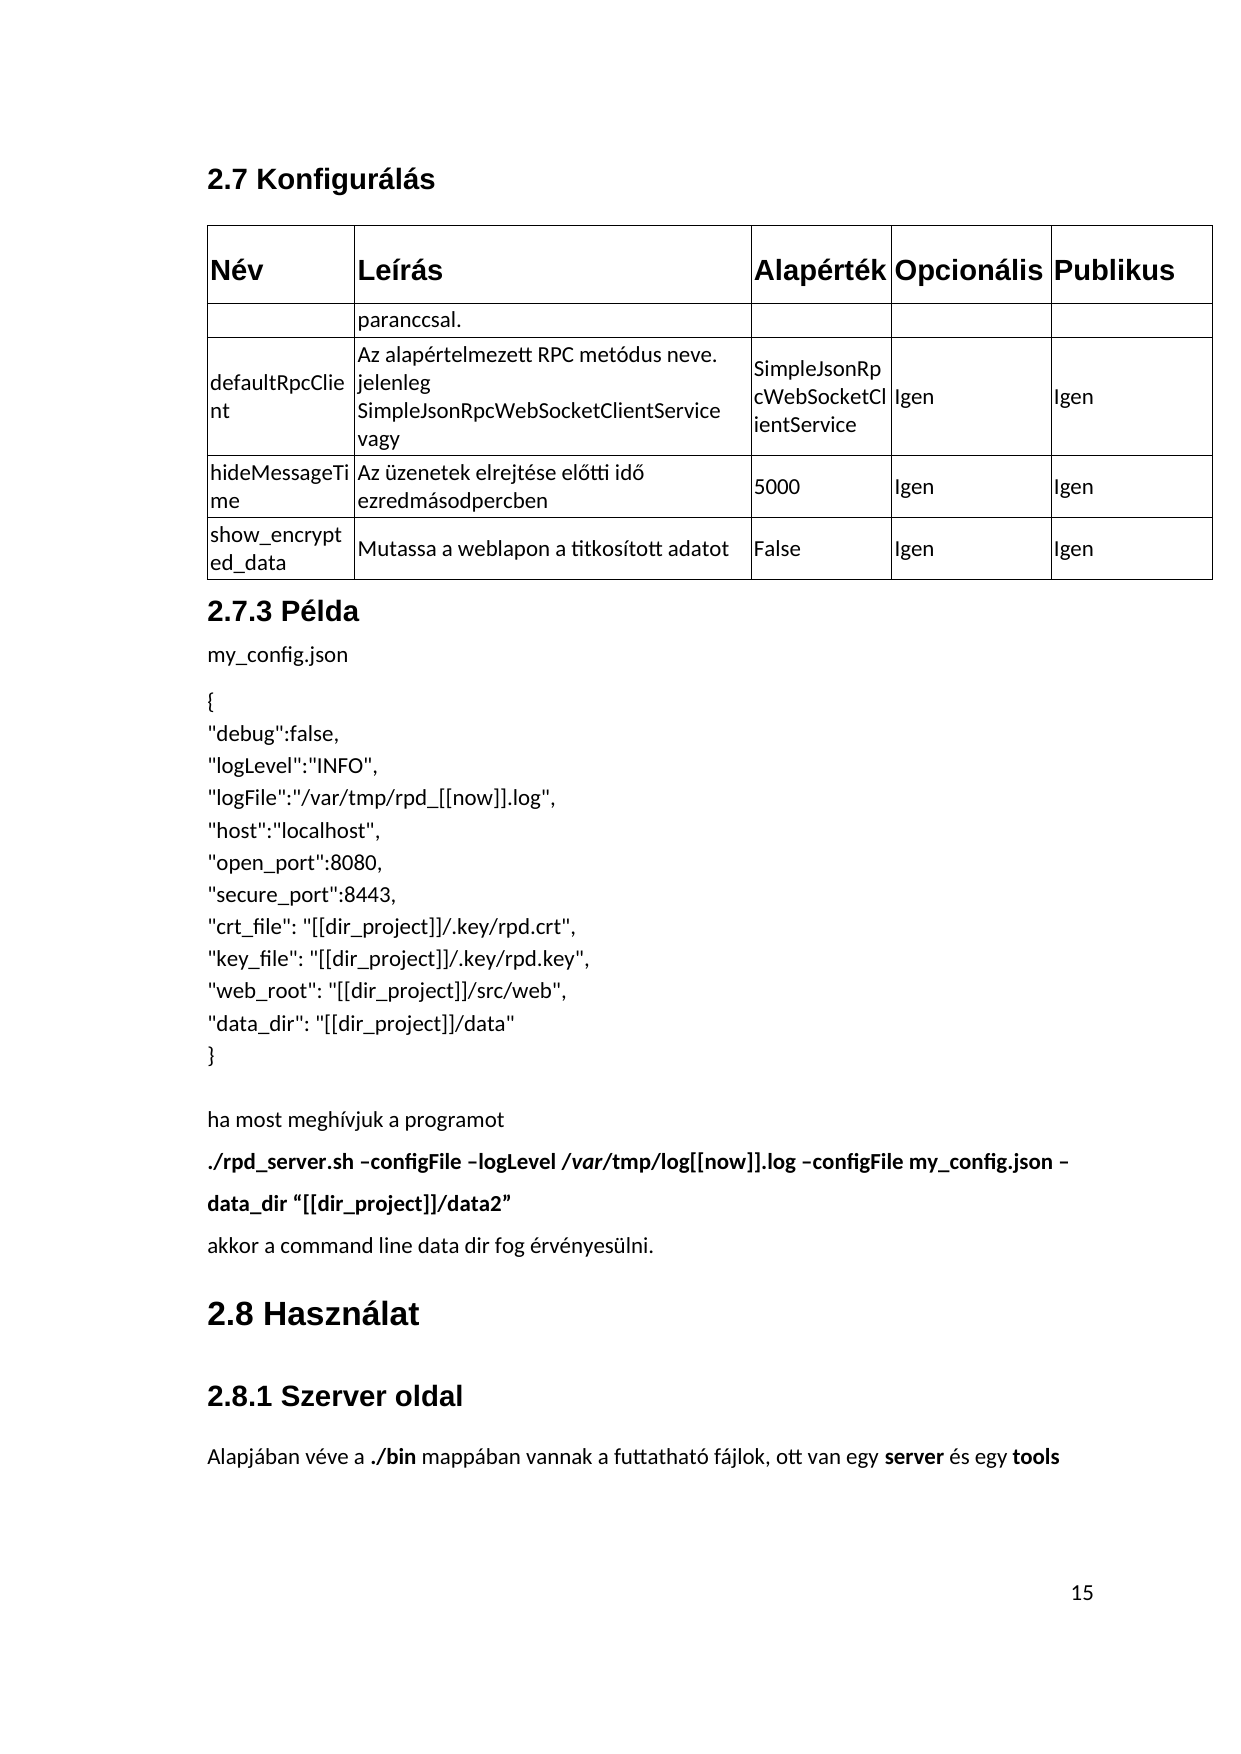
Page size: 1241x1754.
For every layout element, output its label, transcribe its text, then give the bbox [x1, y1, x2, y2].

table_cell SimpleJsonRpcWebSocketClientService [752, 338, 891, 455]
table_cell [752, 304, 891, 337]
text "open_port":8080, [207, 848, 1093, 876]
table_cell Az alapértelmezett RPC metódus neve. jelenleg SimpleJsonRpcWebSocketClientService vagy [355, 338, 751, 455]
text ha most meghívjuk a programot ./rpd_server.sh –configFile –logLevel /var/tmp/log[[now]].log –configFile my_config.json –data_dir “[[dir_project]]/data2” [207, 1105, 1093, 1217]
text "host":"localhost", [207, 816, 1093, 844]
table_header Alapérték [752, 226, 891, 302]
text my_config.json [207, 640, 1093, 668]
table_cell Igen [892, 518, 1051, 579]
text "key_file": "[[dir_project]]/.key/rpd.key", [207, 944, 1093, 972]
table_cell paranccsal. [355, 304, 751, 337]
table_cell Az üzenetek elrejtése előtti idő ezredmásodpercben [355, 456, 751, 517]
subtitle Használat [207, 1294, 1093, 1333]
table_cell Igen [892, 338, 1051, 455]
subtitle Szerver oldal [207, 1379, 1093, 1413]
table_cell 5000 [752, 456, 891, 517]
table_header Publikus [1052, 226, 1212, 302]
text "logLevel":"INFO", [207, 751, 1093, 779]
table_header Leírás [355, 226, 751, 302]
table_cell Igen [1052, 518, 1212, 579]
table_header Opcionális [892, 226, 1051, 302]
table_cell defaultRpcClient [208, 338, 354, 455]
subtitle Példa [207, 594, 1093, 628]
table_cell [1052, 304, 1212, 337]
table_cell hideMessageTime [208, 456, 354, 517]
text "secure_port":8443, [207, 880, 1093, 908]
table_cell Igen [1052, 456, 1212, 517]
table_cell Igen [1052, 338, 1212, 455]
text akkor a command line data dir fog érvényesülni. [207, 1231, 1093, 1259]
text "data_dir": "[[dir_project]]/data" [207, 1009, 1093, 1037]
table_cell Igen [892, 456, 1051, 517]
table_header Név [208, 226, 354, 302]
table_cell False [752, 518, 891, 579]
table_cell [892, 304, 1051, 337]
text "debug":false, [207, 719, 1093, 747]
text "crt_file": "[[dir_project]]/.key/rpd.crt", [207, 912, 1093, 940]
table_cell Mutassa a weblapon a titkosított adatot [355, 518, 751, 579]
text "web_root": "[[dir_project]]/src/web", [207, 977, 1093, 1005]
text { [207, 687, 1093, 715]
text } [207, 1041, 1093, 1069]
text Alapjában véve a ./bin mappában vannak a futtatható fájlok, ott van egy server és egy tools [207, 1442, 1093, 1470]
table_cell [208, 304, 354, 337]
table_cell show_encrypted_data [208, 518, 354, 579]
text "logFile":"/var/tmp/rpd_[[now]].log", [207, 783, 1093, 812]
